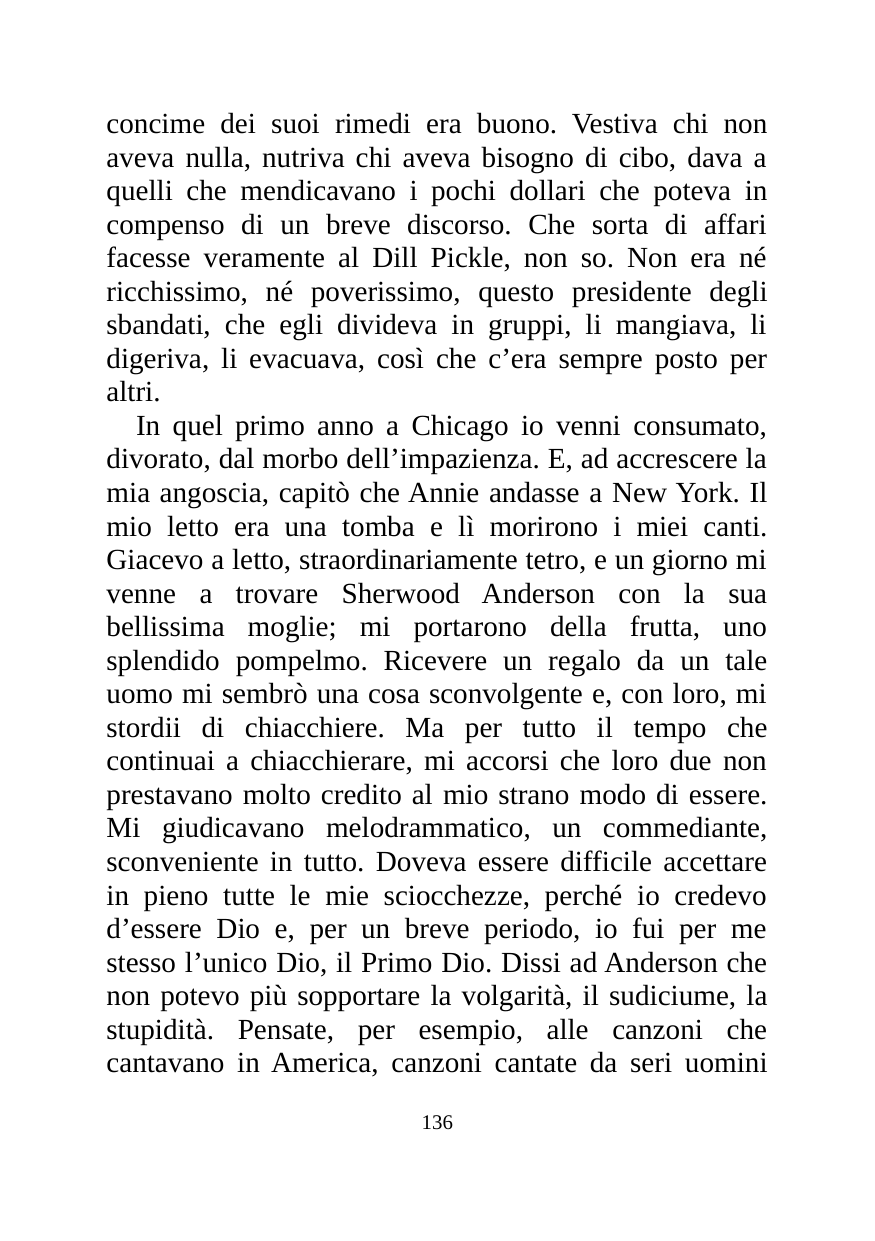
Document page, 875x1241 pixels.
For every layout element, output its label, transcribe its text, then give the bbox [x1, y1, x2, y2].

text concime dei suoi rimedi era buono. Vestiva chi non aveva nulla, nutriva chi aveva bisogno di cibo, dava a quelli che mendicavano i pochi dollari che poteva in compenso di un breve discorso. Che sorta di affari facesse veramente al Dill Pickle, non so. Non era né ricchissimo, né poverissimo, questo presidente degli sbandati, che egli divideva in gruppi, li mangiava, li digeriva, li evacuava, così che c’era sempre posto per altri. [106, 106, 768, 408]
text In quel primo anno a Chicago io venni consumato, divorato, dal morbo dell’impazienza. E, ad accrescere la mia angoscia, capitò che Annie andasse a New York. Il mio letto era una tomba e lì morirono i miei canti. Giacevo a letto, straordinariamente tetro, e un giorno mi venne a trovare Sherwood Anderson con la sua bellissima moglie; mi portarono della frutta, uno splendido pompelmo. Ricevere un regalo da un tale uomo mi sembrò una cosa sconvolgente e, con loro, mi stordii di chiacchiere. Ma per tutto il tempo che continuai a chiacchierare, mi accorsi che loro due non prestavano molto credito al mio strano modo di essere. Mi giudicavano melodrammatico, un commediante, sconveniente in tutto. Doveva essere difficile accettare in pieno tutte le mie sciocchezze, perché io credevo d’essere Dio e, per un breve periodo, io fui per me stesso l’unico Dio, il Primo Dio. Dissi ad Anderson che non potevo più sopportare la volgarità, il sudiciume, la stupidità. Pensate, per esempio, alle canzoni che cantavano in America, canzoni cantate da seri uomini [106, 408, 768, 1079]
